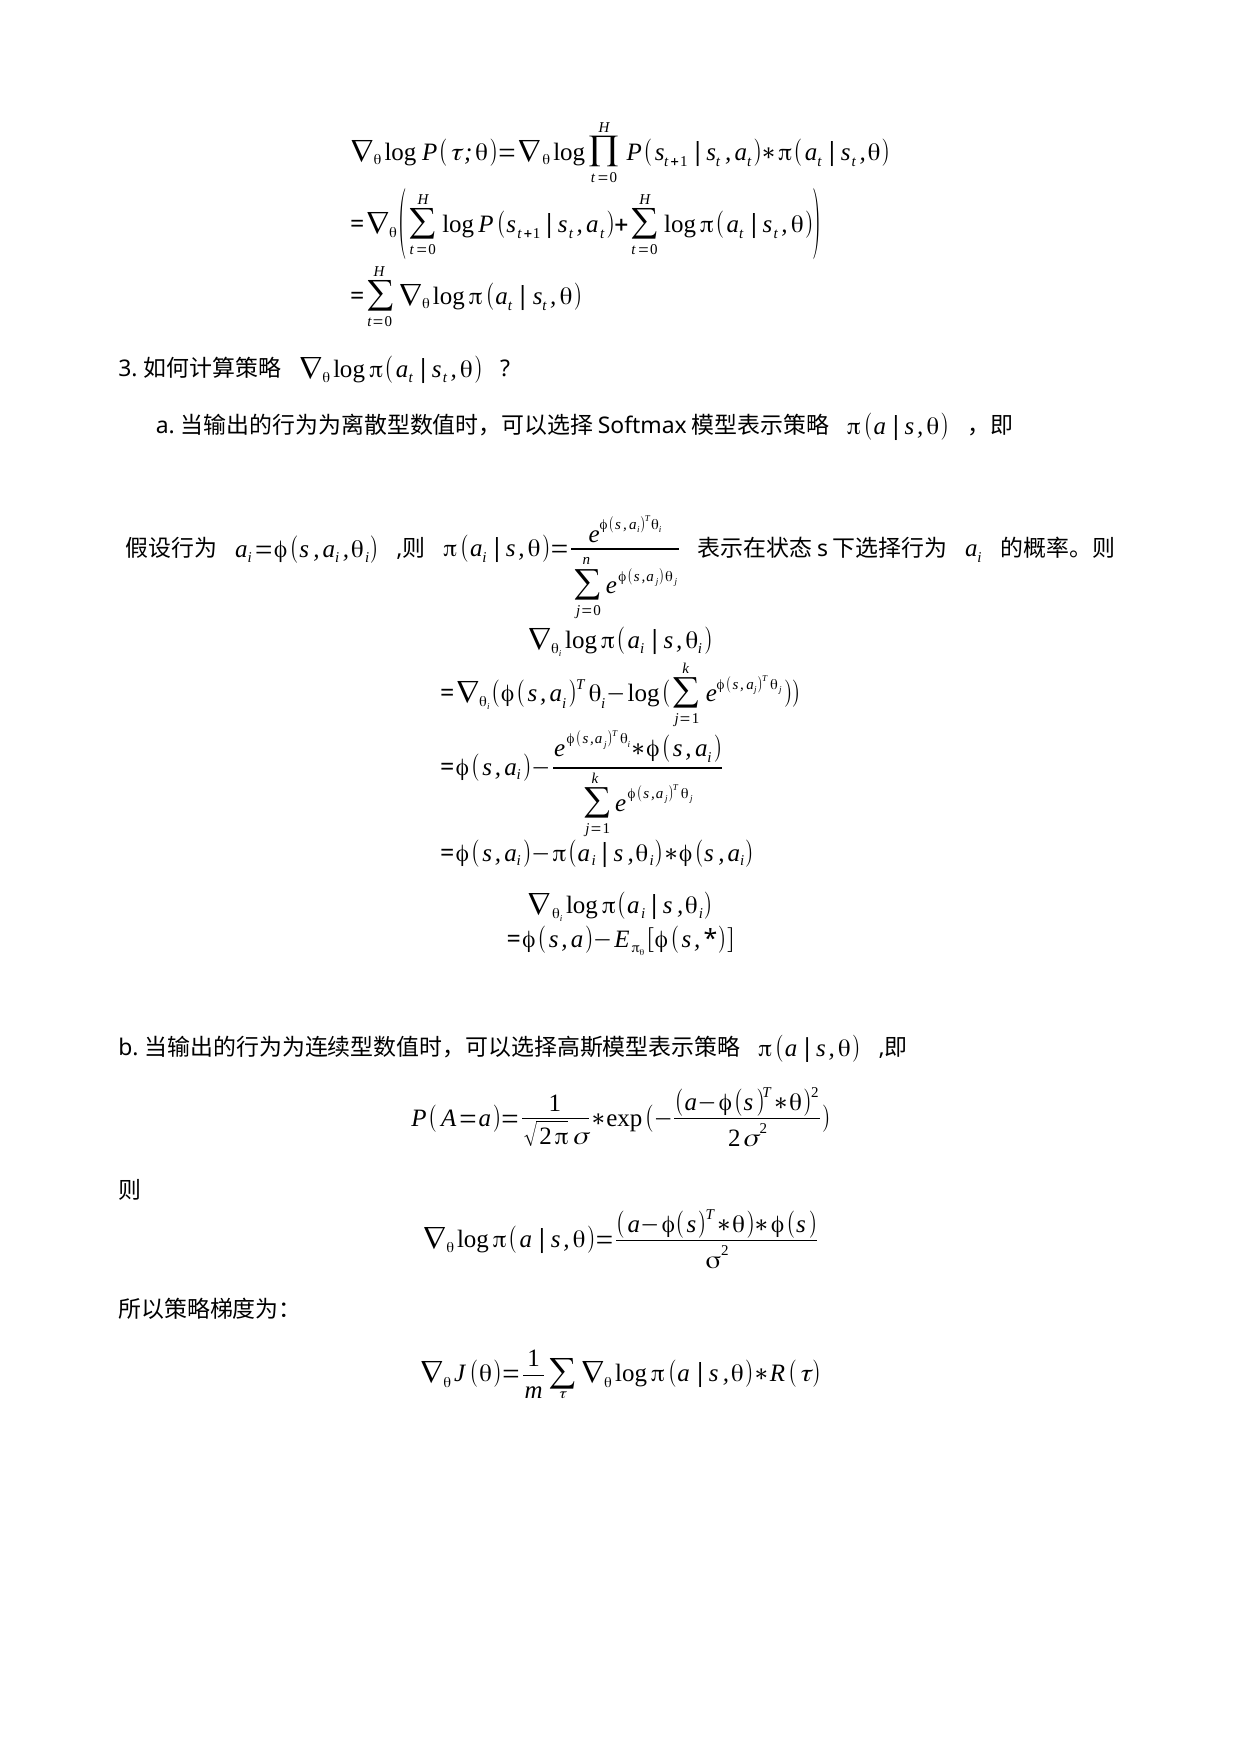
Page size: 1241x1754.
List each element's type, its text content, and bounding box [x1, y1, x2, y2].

text a. 当输出的行为为离散型数值时，可以选择Softmax模型表示策略，即 [118, 407, 1122, 441]
text 所以策略梯度为： [118, 1291, 1122, 1324]
text 3. 如何计算策略? [118, 350, 1122, 386]
text 则 [118, 1172, 1122, 1206]
text 假设行为,则表示在状态s下选择行为的概率。则 [118, 514, 1122, 870]
text b. 当输出的行为为连续型数值时，可以选择高斯模型表示策略,即 [118, 1029, 1122, 1062]
